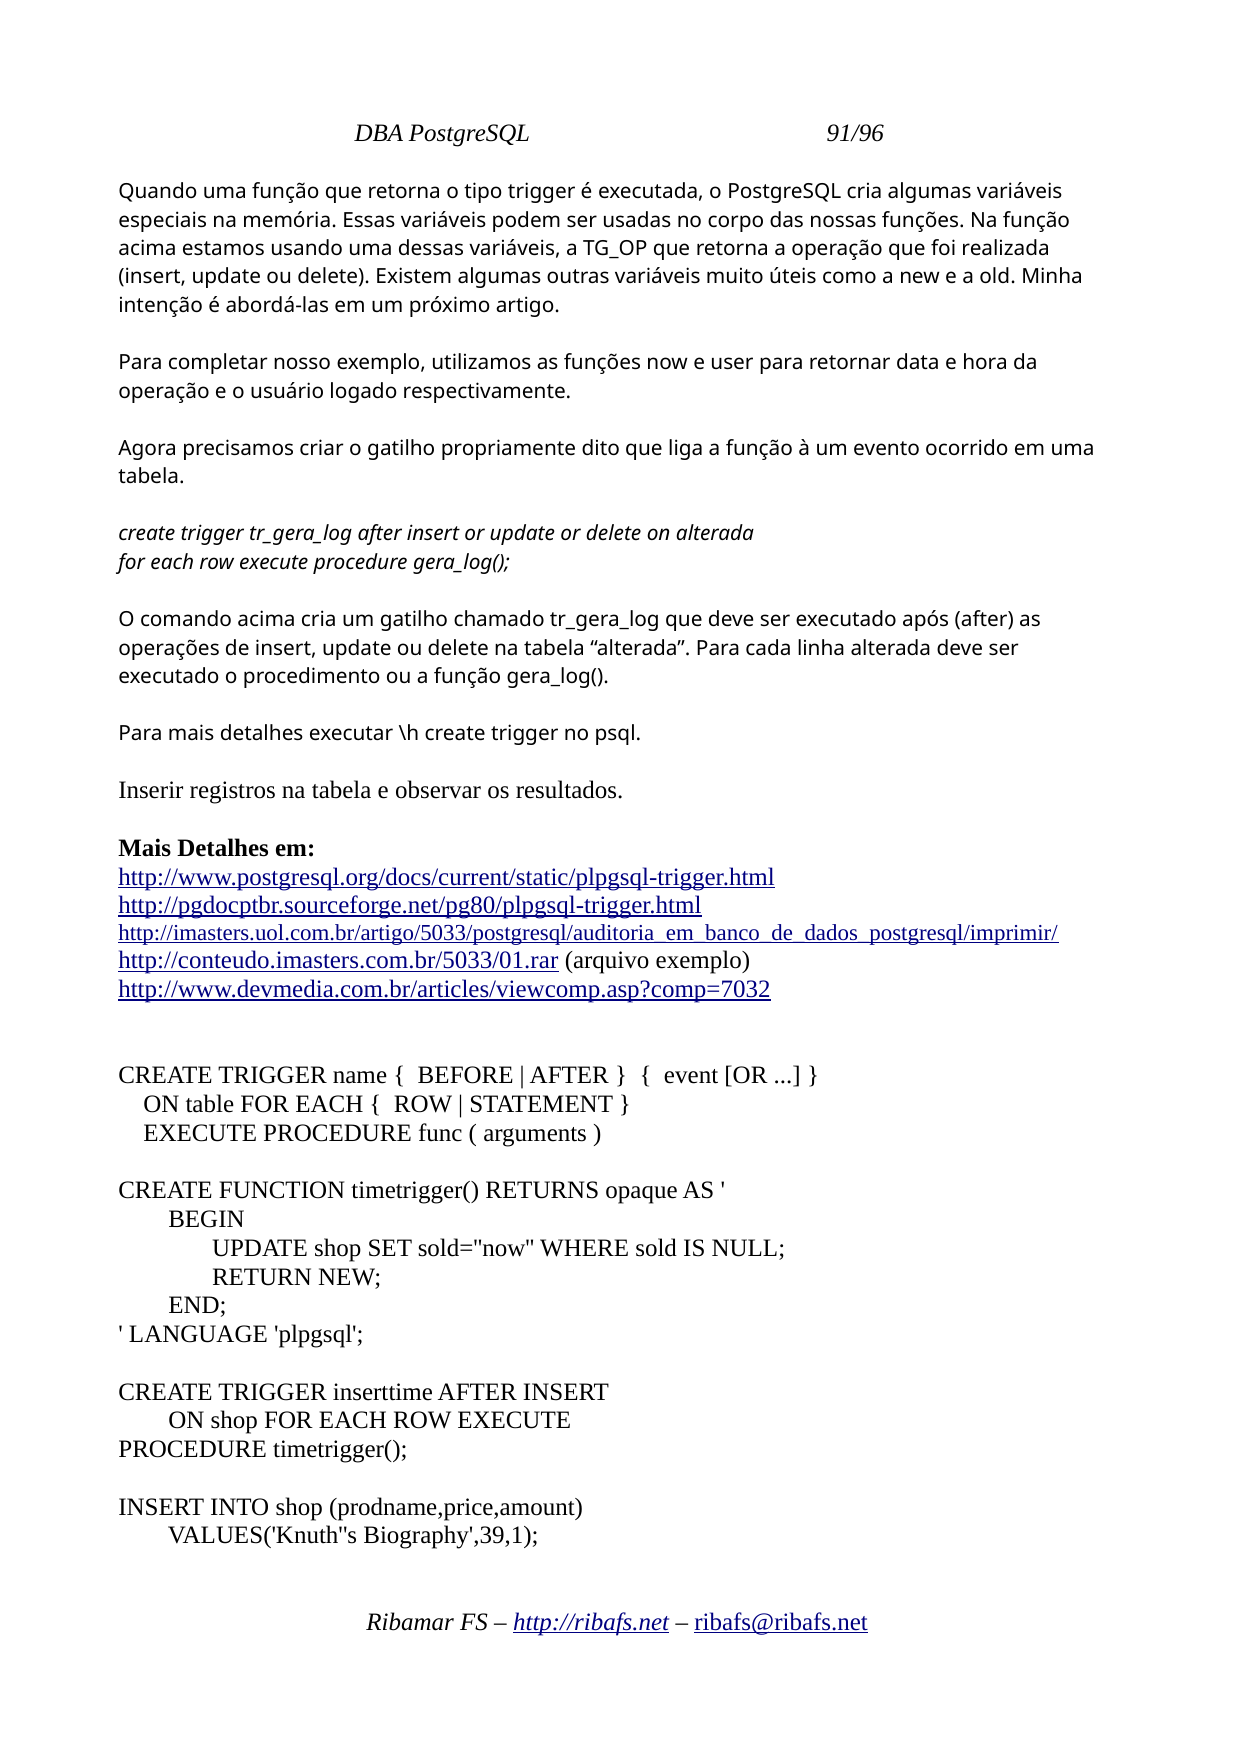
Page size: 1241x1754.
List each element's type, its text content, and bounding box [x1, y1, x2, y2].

text http://www.devmedia.com.br/articles/viewcomp.asp?comp=7032 [118, 974, 1122, 1003]
text ' LANGUAGE 'plpgsql'; [118, 1319, 1122, 1348]
text END; [118, 1291, 1122, 1319]
text Inserir registros na tabela e observar os resultados. [118, 775, 1122, 804]
text CREATE TRIGGER name { BEFORE | AFTER } { event [OR ...] } [118, 1061, 1122, 1089]
text Mais Detalhes em: [118, 833, 1122, 862]
text BEGIN [118, 1204, 1122, 1233]
text INSERT INTO shop (prodname,price,amount) [118, 1492, 1122, 1521]
text PROCEDURE timetrigger(); [118, 1434, 1122, 1463]
text ON shop FOR EACH ROW EXECUTE [118, 1406, 1122, 1434]
text http://imasters.uol.com.br/artigo/5033/postgresql/auditoria_em_banco_de_dados_postgresql/imprimir/ [118, 919, 1122, 946]
text CREATE TRIGGER inserttime AFTER INSERT [118, 1377, 1122, 1406]
text Para mais detalhes executar \h create trigger no psql. [118, 718, 1122, 747]
text EXECUTE PROCEDURE func ( arguments ) [118, 1118, 1122, 1147]
text UPDATE shop SET sold=''now'' WHERE sold IS NULL; [118, 1233, 1122, 1262]
text Agora precisamos criar o gatilho propriamente dito que liga a função à um evento ocorrido em uma tabela. [118, 433, 1122, 490]
text for each row execute procedure gera_log(); [118, 547, 1122, 575]
text CREATE FUNCTION timetrigger() RETURNS opaque AS ' [118, 1176, 1122, 1204]
text Para completar nosso exemplo, utilizamos as funções now e user para retornar data e hora da operação e o usuário logado respectivamente. [118, 347, 1122, 404]
text http://pgdocptbr.sourceforge.net/pg80/plpgsql-trigger.html [118, 890, 1122, 919]
text http://conteudo.imasters.com.br/5033/01.rar (arquivo exemplo) [118, 946, 1122, 974]
text RETURN NEW; [118, 1262, 1122, 1291]
text ON table FOR EACH { ROW | STATEMENT } [118, 1089, 1122, 1118]
text O comando acima cria um gatilho chamado tr_gera_log que deve ser executado após (after) as operações de insert, update ou delete na tabela “alterada”. Para cada linha alterada deve ser executado o procedimento ou a função gera_log(). [118, 604, 1122, 689]
text http://www.postgresql.org/docs/current/static/plpgsql-trigger.html [118, 862, 1122, 890]
text create trigger tr_gera_log after insert or update or delete on alterada [118, 518, 1122, 547]
text Quando uma função que retorna o tipo trigger é executada, o PostgreSQL cria algumas variáveis especiais na memória. Essas variáveis podem ser usadas no corpo das nossas funções. Na função acima estamos usando uma dessas variáveis, a TG_OP que retorna a operação que foi realizada (insert, update ou delete). Existem algumas outras variáveis muito úteis como a new e a old. Minha intenção é abordá-las em um próximo artigo. [118, 176, 1122, 318]
text VALUES('Knuth''s Biography',39,1); [118, 1521, 1122, 1549]
